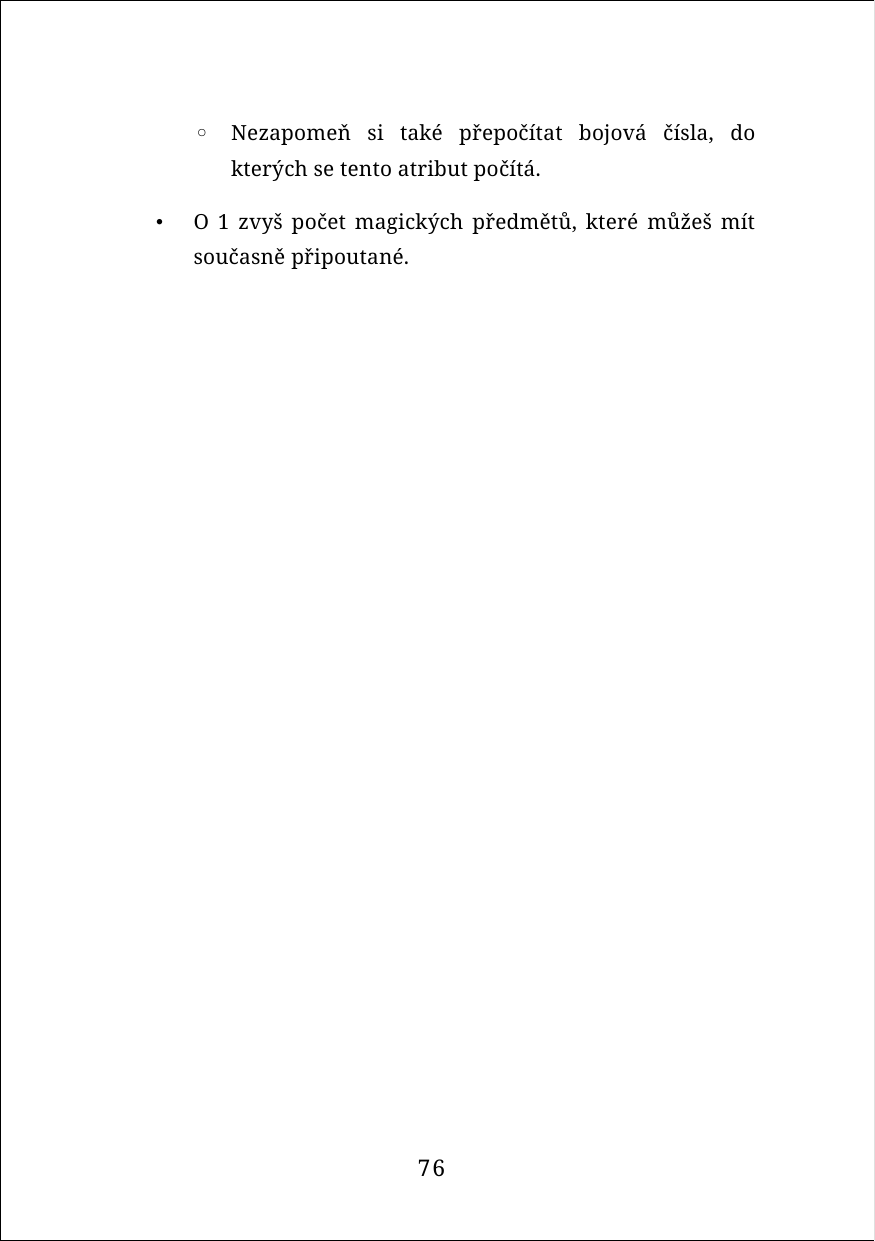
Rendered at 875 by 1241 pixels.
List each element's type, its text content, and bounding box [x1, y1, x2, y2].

list Nezapomeň si také přepočítat bojová čísla, do kterých se tento atribut počítá. [193, 118, 756, 182]
list O 1 zvyš počet magických předmětů, které můžeš mít současně připoutané. [156, 207, 756, 271]
